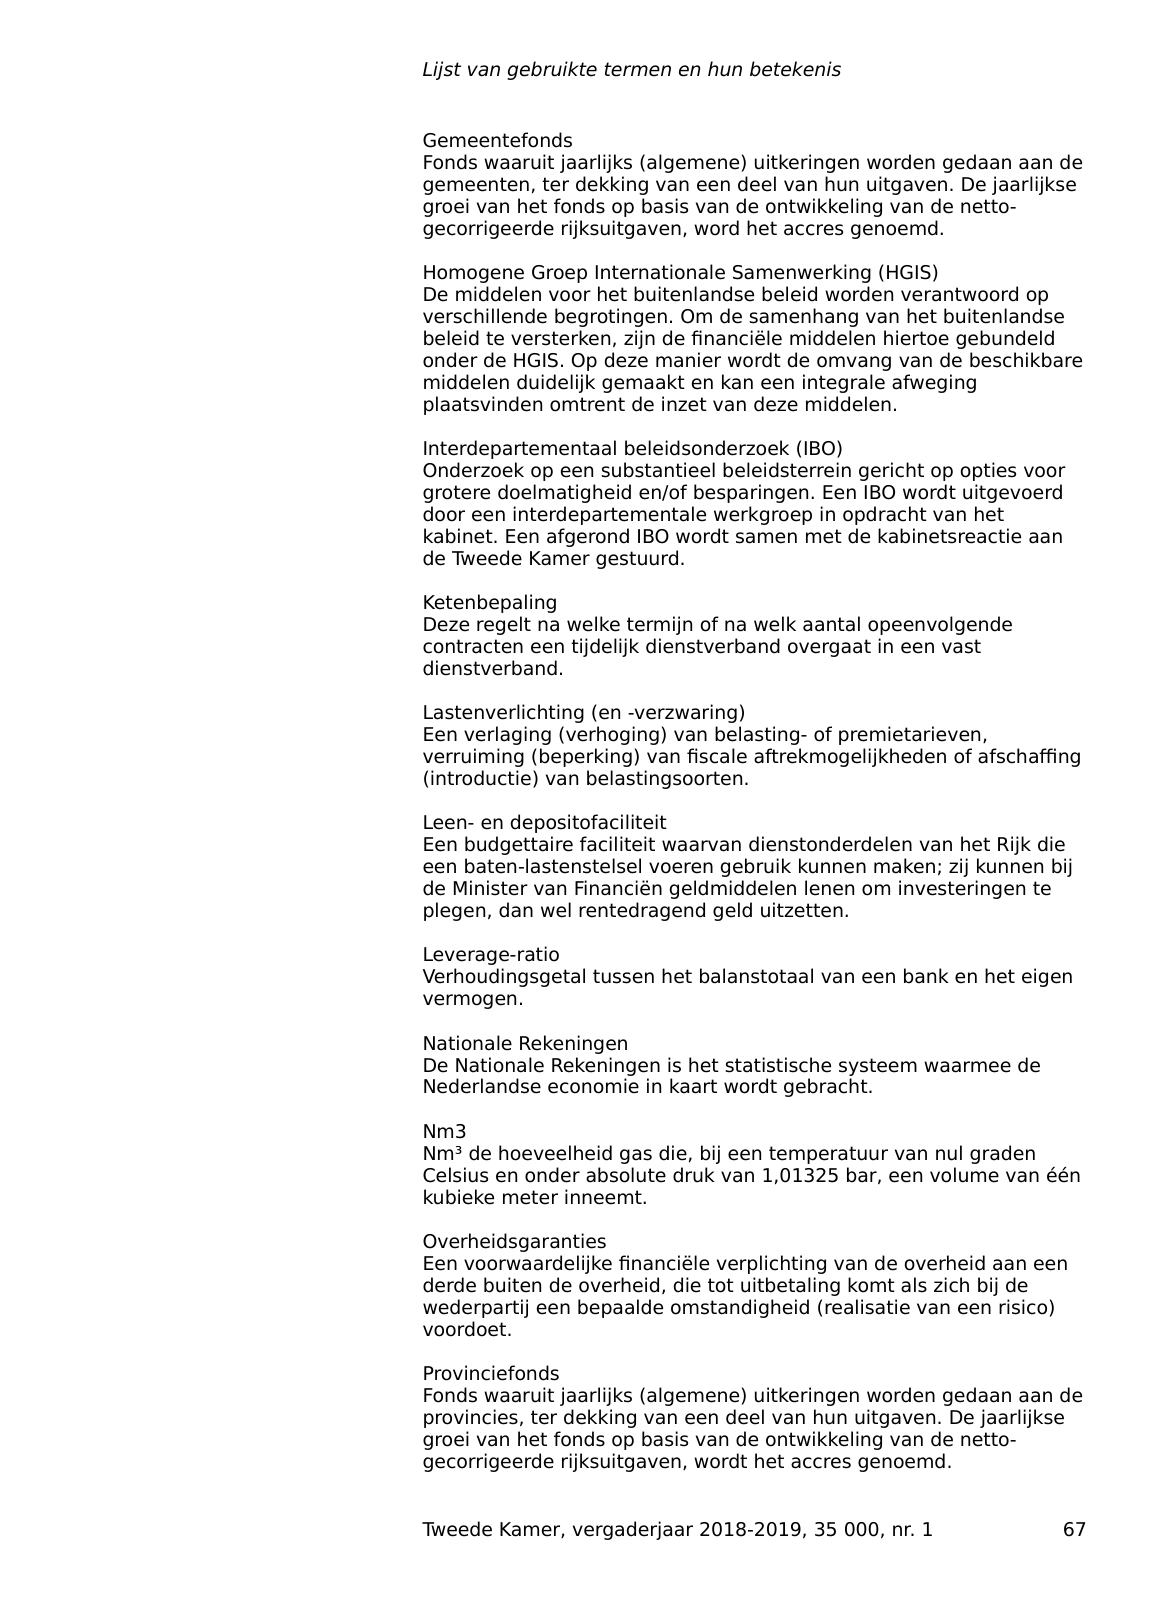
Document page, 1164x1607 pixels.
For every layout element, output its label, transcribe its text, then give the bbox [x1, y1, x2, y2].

text Fonds waaruit jaarlijks (algemene) uitkeringen worden gedaan aan de gemeenten, ter dekking van een deel van hun uitgaven. De jaarlijkse groei van het fonds op basis van de ontwikkeling van de netto-gecorrigeerde rijksuitgaven, word het accres genoemd. [422, 152, 1087, 240]
text De Nationale Rekeningen is het statistische systeem waarmee de Nederlandse economie in kaart wordt gebracht. [422, 1054, 1087, 1098]
text Een voorwaardelijke financiële verplichting van de overheid aan een derde buiten de overheid, die tot uitbetaling komt als zich bij de wederpartij een bepaalde omstandigheid (realisatie van een risico) voordoet. [422, 1253, 1087, 1341]
text Leverage-ratio [422, 944, 1087, 966]
text Deze regelt na welke termijn of na welk aantal opeenvolgende contracten een tijdelijk dienstverband overgaat in een vast dienstverband. [422, 614, 1087, 680]
text Ketenbepaling [422, 592, 1087, 614]
text Provinciefonds [422, 1363, 1087, 1385]
text Homogene Groep Internationale Samenwerking (HGIS) [422, 262, 1087, 284]
text Nationale Rekeningen [422, 1032, 1087, 1054]
text Een budgettaire faciliteit waarvan dienstonderdelen van het Rijk die een baten-lastenstelsel voeren gebruik kunnen maken; zij kunnen bij de Minister van Financiën geldmiddelen lenen om investeringen te plegen, dan wel rentedragend geld uitzetten. [422, 834, 1087, 922]
text Lastenverlichting (en -verzwaring) [422, 702, 1087, 724]
text Interdepartementaal beleidsonderzoek (IBO) [422, 438, 1087, 460]
text Gemeentefonds [422, 130, 1087, 152]
text Overheidsgaranties [422, 1231, 1087, 1253]
text Onderzoek op een substantieel beleidsterrein gericht op opties voor grotere doelmatigheid en/of besparingen. Een IBO wordt uitgevoerd door een interdepartementale werkgroep in opdracht van het kabinet. Een afgerond IBO wordt samen met de kabinetsreactie aan de Tweede Kamer gestuurd. [422, 460, 1087, 570]
text Een verlaging (verhoging) van belasting- of premietarieven, verruiming (beperking) van fiscale aftrekmogelijkheden of afschaffing (introductie) van belastingsoorten. [422, 724, 1087, 790]
text Nm3 [422, 1121, 1087, 1143]
text Leen- en depositofaciliteit [422, 812, 1087, 834]
text Verhoudingsgetal tussen het balanstotaal van een bank en het eigen vermogen. [422, 966, 1087, 1010]
text Fonds waaruit jaarlijks (algemene) uitkeringen worden gedaan aan de provincies, ter dekking van een deel van hun uitgaven. De jaarlijkse groei van het fonds op basis van de ontwikkeling van de netto- gecorrigeerde rijksuitgaven, wordt het accres genoemd. [422, 1385, 1087, 1473]
text De middelen voor het buitenlandse beleid worden verantwoord op verschillende begrotingen. Om de samenhang van het buitenlandse beleid te versterken, zijn de financiële middelen hiertoe gebundeld onder de HGIS. Op deze manier wordt de omvang van de beschikbare middelen duidelijk gemaakt en kan een integrale afweging plaatsvinden omtrent de inzet van deze middelen. [422, 284, 1087, 416]
text Nm³ de hoeveelheid gas die, bij een temperatuur van nul graden Celsius en onder absolute druk van 1,01325 bar, een volume van één kubieke meter inneemt. [422, 1143, 1087, 1208]
